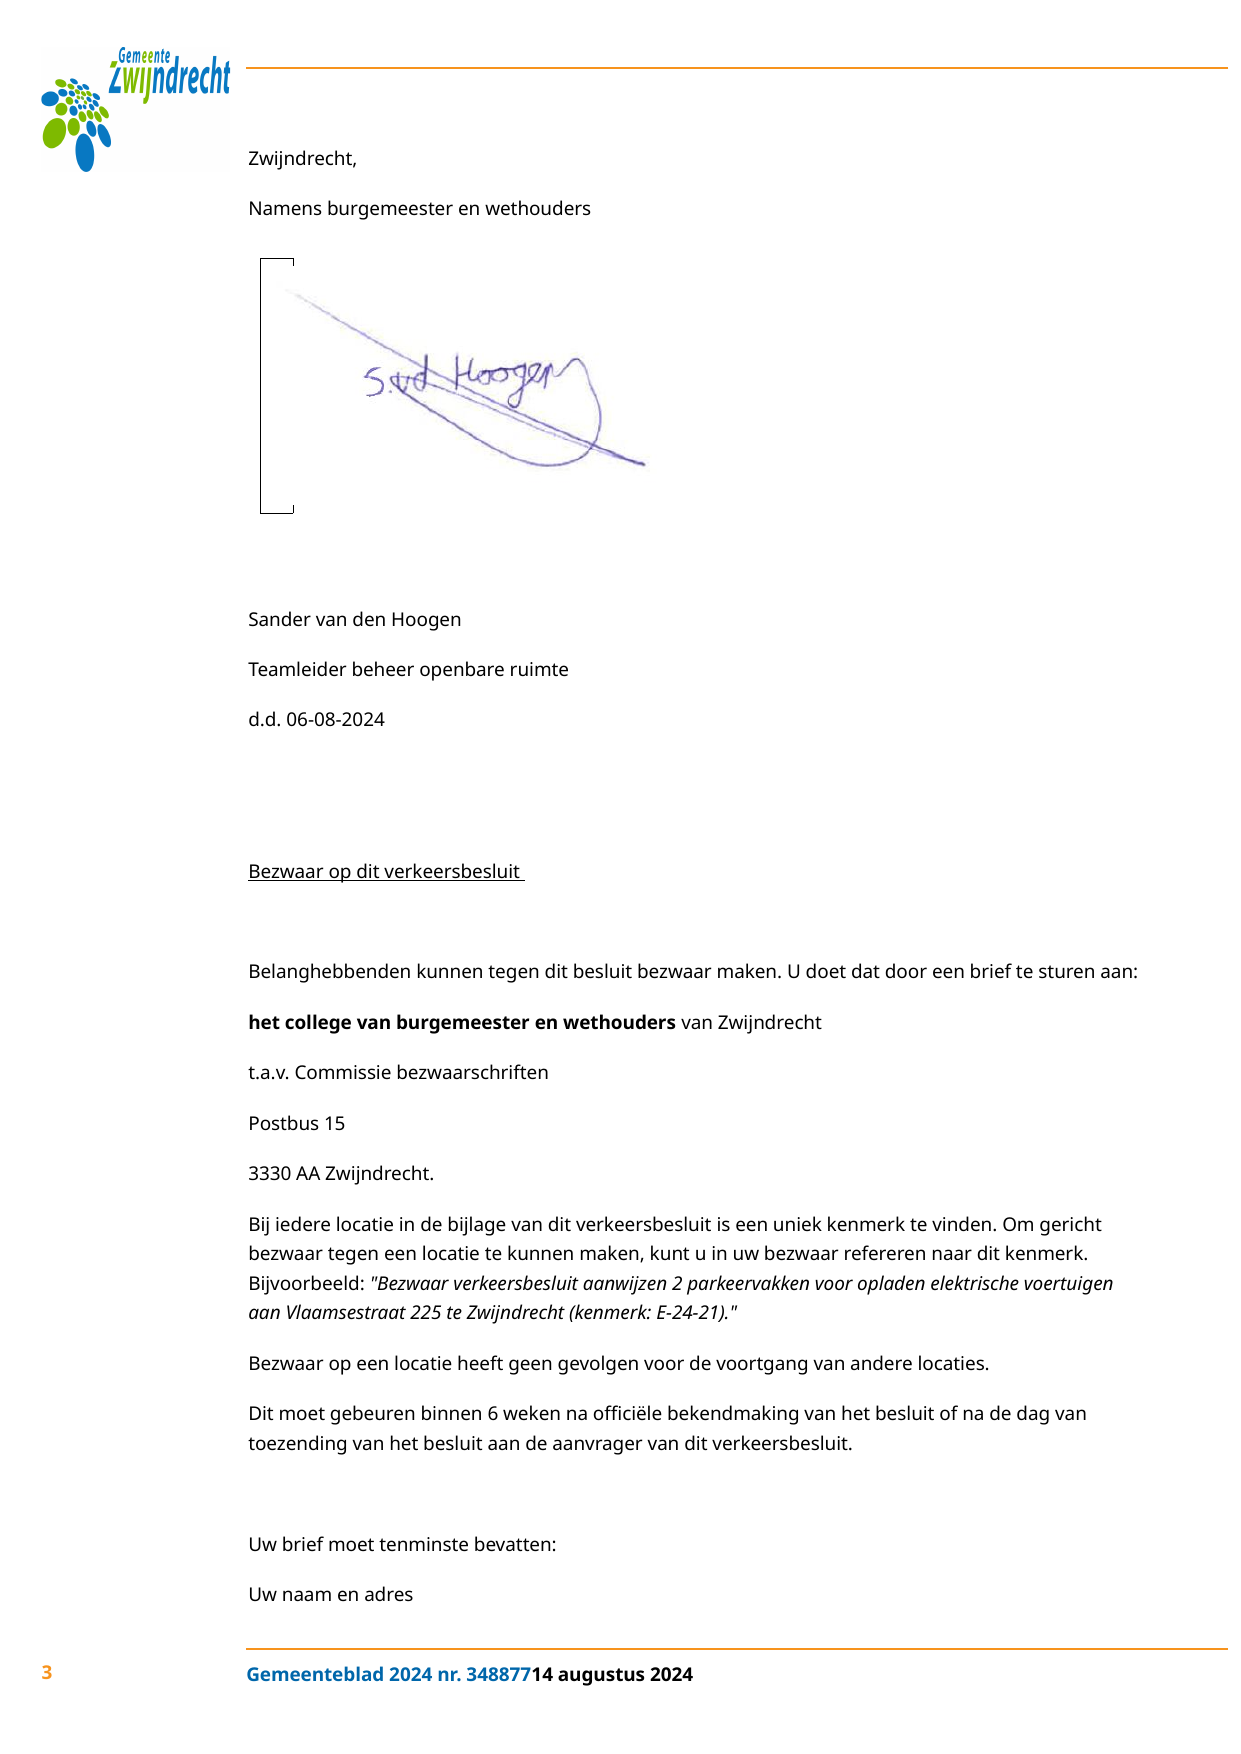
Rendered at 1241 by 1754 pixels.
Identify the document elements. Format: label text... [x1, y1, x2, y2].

text Sander van den Hoogen [248, 606, 1152, 632]
picture [268, 266, 669, 505]
text d.d. 06-08-2024 [248, 707, 1152, 732]
text t.a.v. Commissie bezwaarschriften [248, 1059, 1152, 1085]
picture [41, 47, 231, 172]
text Namens burgemeester en wethouders [248, 196, 1152, 221]
text Bij iedere locatie in de bijlage van dit verkeersbesluit is een uniek kenmerk te vinden. Om gericht bezwaar tegen een locatie te kunnen maken, kunt u in uw bezwaar refereren naar dit kenmerk. Bijvoorbeeld: "Bezwaar verkeersbesluit aanwijzen 2 parkeervakken voor opladen elektrische voertuigen aan Vlaamsestraat 225 te Zwijndrecht (kenmerk: E-24-21)." [248, 1211, 1152, 1325]
text Bezwaar op dit verkeersbesluit [248, 858, 1152, 884]
text Bezwaar op een locatie heeft geen gevolgen voor de voortgang van andere locaties. [248, 1350, 1152, 1376]
text Uw brief moet tenminste bevatten: [248, 1531, 1152, 1557]
text Uw naam en adres [248, 1581, 1152, 1607]
text Zwijndrecht, [248, 145, 1152, 171]
text Teamleider beheer openbare ruimte [248, 656, 1152, 682]
text Belanghebbenden kunnen tegen dit besluit bezwaar maken. U doet dat door een brief te sturen aan: [248, 959, 1152, 984]
text Dit moet gebeuren binnen 6 weken na officiële bekendmaking van het besluit of na de dag van toezending van het besluit aan de aanvrager van dit verkeersbesluit. [248, 1400, 1152, 1456]
text 3330 AA Zwijndrecht. [248, 1160, 1152, 1186]
text het college van burgemeester en wethouders van Zwijndrecht [248, 1009, 1152, 1035]
text Postbus 15 [248, 1110, 1152, 1136]
